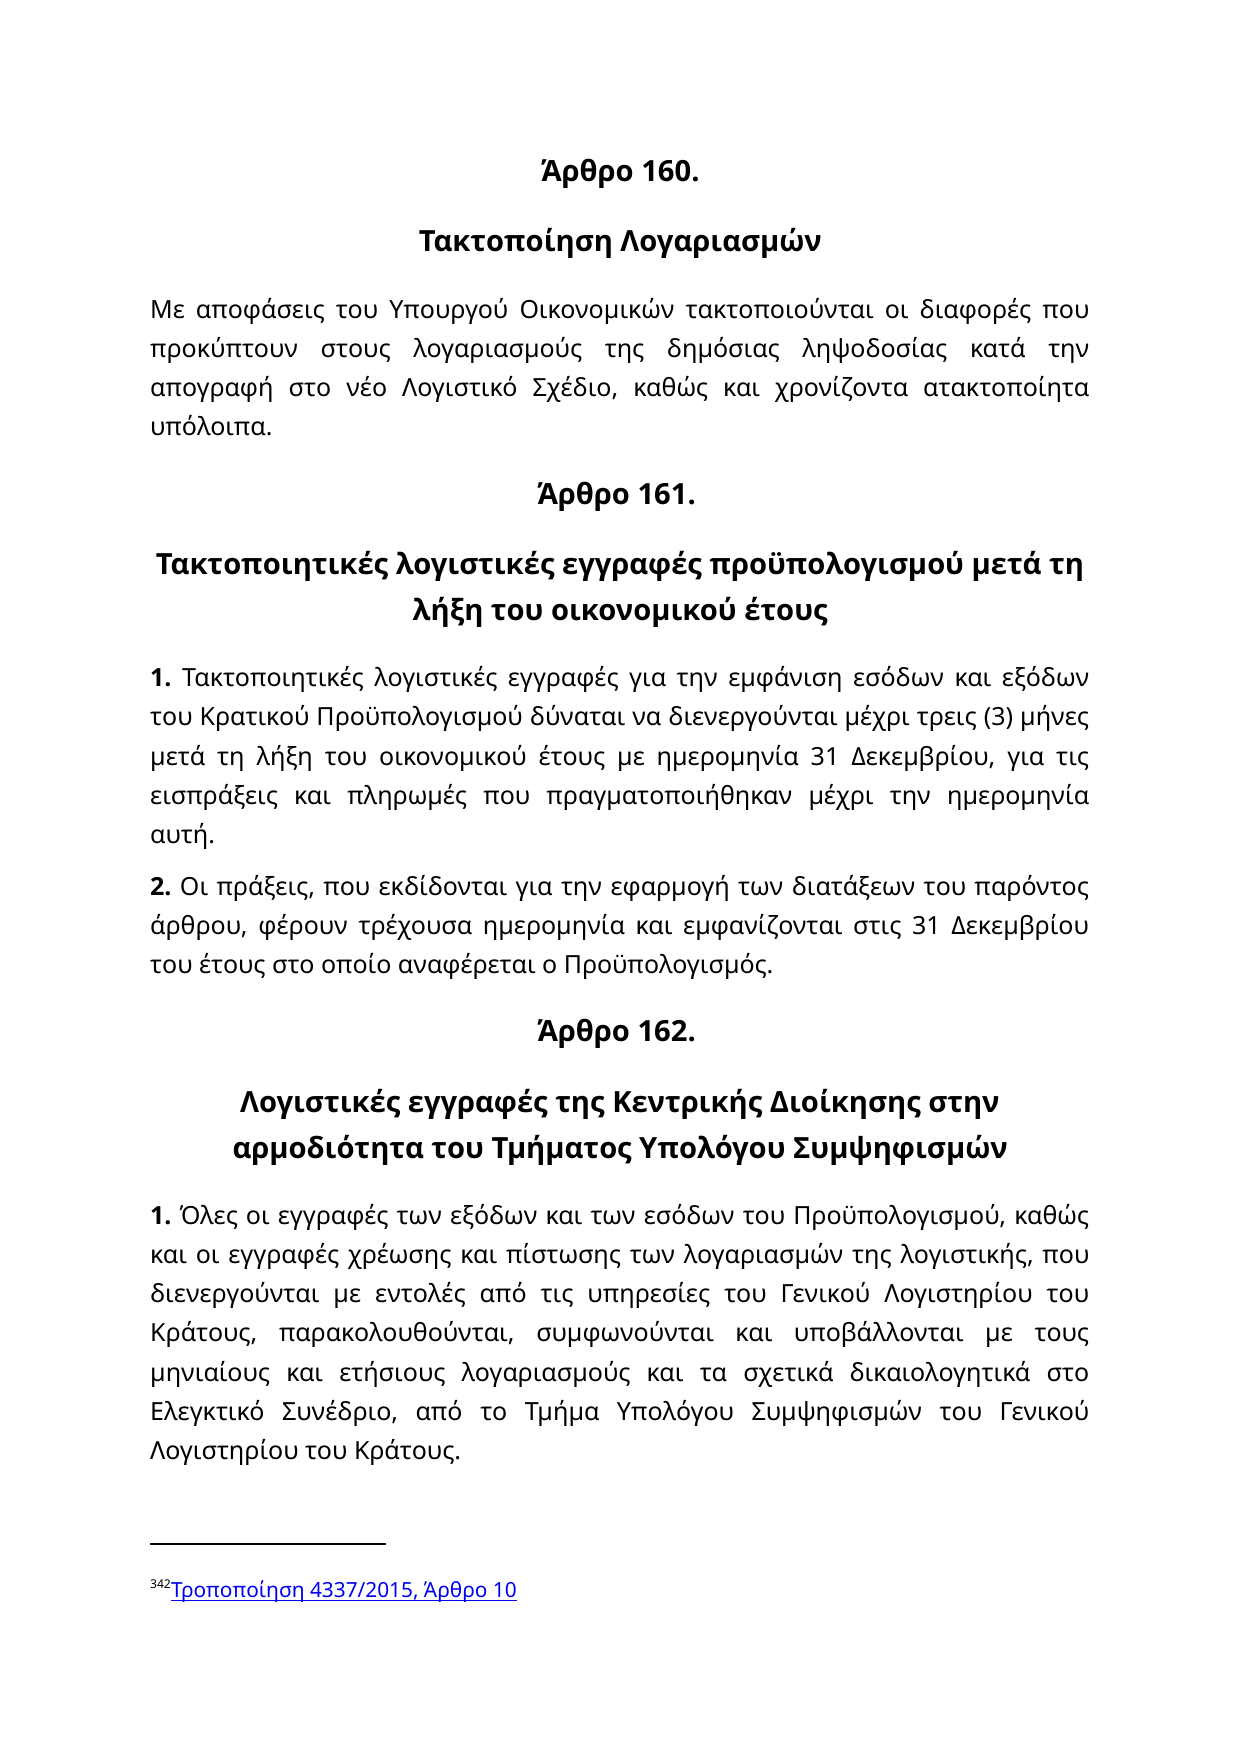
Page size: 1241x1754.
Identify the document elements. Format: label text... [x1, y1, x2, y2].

subtitle Τακτοποίηση Λογαριασμών [150, 221, 1090, 260]
subtitle Λογιστικές εγγραφές της Κεντρικής Διοίκησης στην αρμοδιότητα του Τμήματος Υπολόγου Συμψηφισμών [150, 1081, 1090, 1167]
text Με αποφάσεις του Υπουργού Οικονομικών τακτοποιούνται οι διαφορές που προκύπτουν στους λογαριασμούς της δημόσιας ληψοδοσίας κατά την απογραφή στο νέο Λογιστικό Σχέδιο, καθώς και χρονίζοντα ατακτοποίητα υπόλοιπα. [150, 291, 1090, 443]
subtitle Άρθρο 161. [150, 473, 1090, 513]
text 2. Οι πράξεις, που εκδίδονται για την εφαρμογή των διατάξεων του παρόντος άρθρου, φέρουν τρέχουσα ημερομηνία και εμφανίζονται στις 31 Δεκεμβρίου του έτους στο οποίο αναφέρεται ο Προϋπολογισμός. [150, 868, 1090, 981]
subtitle Άρθρο 162. [150, 1011, 1090, 1050]
text 1. Τακτοποιητικές λογιστικές εγγραφές για την εμφάνιση εσόδων και εξόδων του Κρατικού Προϋπολογισμού δύναται να διενεργούνται μέχρι τρεις (3) μήνες μετά τη λήξη του οικονομικού έτους με ημερομηνία 31 Δεκεμβρίου, για τις εισπράξεις και πληρωμές που πραγματοποιήθηκαν μέχρι την ημερομηνία αυτή. [150, 660, 1090, 851]
subtitle Τακτοποιητικές λογιστικές εγγραφές προϋπολογισμού μετά τη λήξη του οικονομικού έτους [150, 543, 1090, 629]
text Τροποποίηση 4337/2015, Άρθρο 10 [150, 1576, 1090, 1604]
subtitle Άρθρο 160. [150, 150, 1090, 190]
text 1. Όλες οι εγγραφές των εξόδων και των εσόδων του Προϋπολογισμού, καθώς και οι εγγραφές χρέωσης και πίστωσης των λογαριασμών της λογιστικής, που διενεργούνται με εντολές από τις υπηρεσίες του Γενικού Λογιστηρίου του Κράτους, παρακολουθούνται, συμφωνούνται και υποβάλλονται με τους μηνιαίους και ετήσιους λογαριασμούς και τα σχετικά δικαιολογητικά στο Ελεγκτικό Συνέδριο, από το Τμήμα Υπολόγου Συμψηφισμών του Γενικού Λογιστηρίου του Κράτους. [150, 1197, 1090, 1467]
